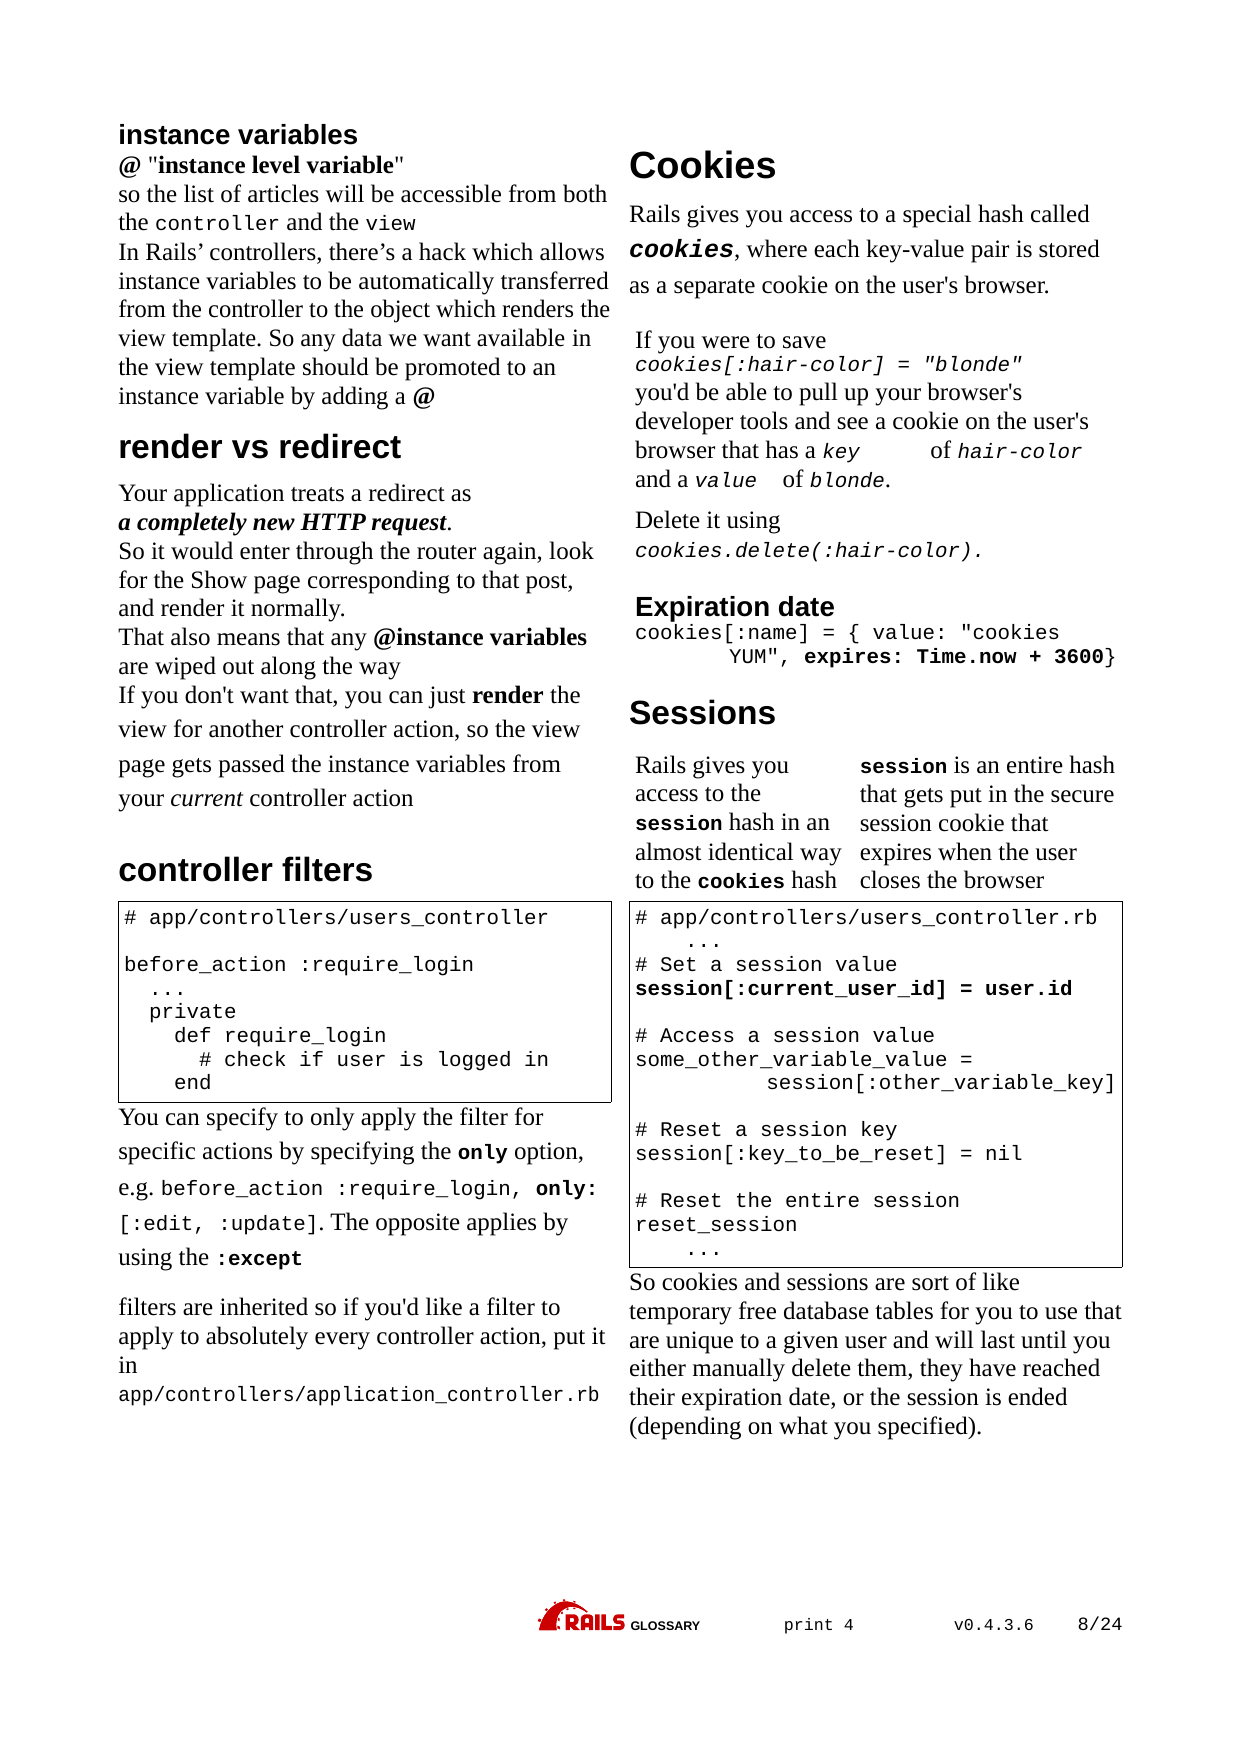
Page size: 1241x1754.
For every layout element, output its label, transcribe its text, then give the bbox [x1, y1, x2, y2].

text You can specify to only apply the filter for specific actions by specifying the only option, e.g. before_action :require_login, only: [:edit, :update]. The opposite applies by using the :except [118, 1103, 611, 1272]
text So it would enter through the router again, look for the Show page corresponding to that post, and render it normally. [118, 536, 611, 622]
subtitle instance variables [118, 118, 611, 150]
table_header # app/controllers/users_controller before_action :require_login ... private def require_login # check if user is logged in end [119, 902, 611, 1102]
text So cookies and sessions are sort of like temporary free database tables for you to use that are unique to a given user and will last until you either manually delete them, they have reached their expiration date, or the session is ended (depending on what you specified). [629, 1268, 1122, 1440]
text @ "instance level variable" [118, 150, 611, 179]
text In Rails’ controllers, there’s a hack which allows instance variables to be automatically transferred from the controller to the object which renders the view template. So any data we want available in the view template should be promoted to an [118, 237, 611, 381]
subtitle render vs redirect [118, 427, 611, 466]
table_cell Delete it using cookies.delete(:hair-color). [629, 500, 1122, 570]
text That also means that any @instance variables are wiped out along the way [118, 622, 611, 680]
table_header Rails gives you access to the session hash in an almost identical way to the cookies hash [629, 744, 854, 901]
text Rails gives you access to a special hash called cookies, where each key-value pair is stored as a separate cookie on the user's browser. [629, 199, 1122, 299]
text filters are inherited so if you'd like a filter to apply to absolutely every controller action, put it in app/controllers/application_controller.rb [118, 1292, 611, 1408]
text Your application treats a redirect as [118, 478, 611, 507]
subtitle Cookies [629, 143, 1122, 187]
table_header If you were to save cookies[:hair-color] = "blonde" you'd be able to pull up your browser's developer tools and see a cookie on the user's browser that has a key of hair-color and a value of blonde. [629, 319, 1122, 500]
table_cell # app/controllers/users_controller.rb ... # Set a session value session[:current_user_id] = user.id # Access a session value some_other_variable_value = session[:other_variable_key] # Reset a session key session[:key_to_be_reset] = nil # Reset the entire session reset_session ... [630, 902, 1122, 1267]
text instance variable by adding a @ [118, 381, 611, 409]
text so the list of articles will be accessible from both the controller and the view [118, 179, 611, 237]
subtitle Sessions [629, 693, 1122, 731]
table_cell Expiration date cookies[:name] = { value: "cookies YUM", expires: Time.now + 3600} [629, 570, 1122, 675]
text If you don't want that, you can just render the view for another controller action, so the view page gets passed the instance variables from your current controller action [118, 680, 611, 812]
subtitle controller filters [118, 850, 611, 888]
table_header session is an entire hash that gets put in the secure session cookie that expires when the user closes the browser [854, 744, 1122, 901]
text a completely new HTTP request. [118, 507, 611, 536]
